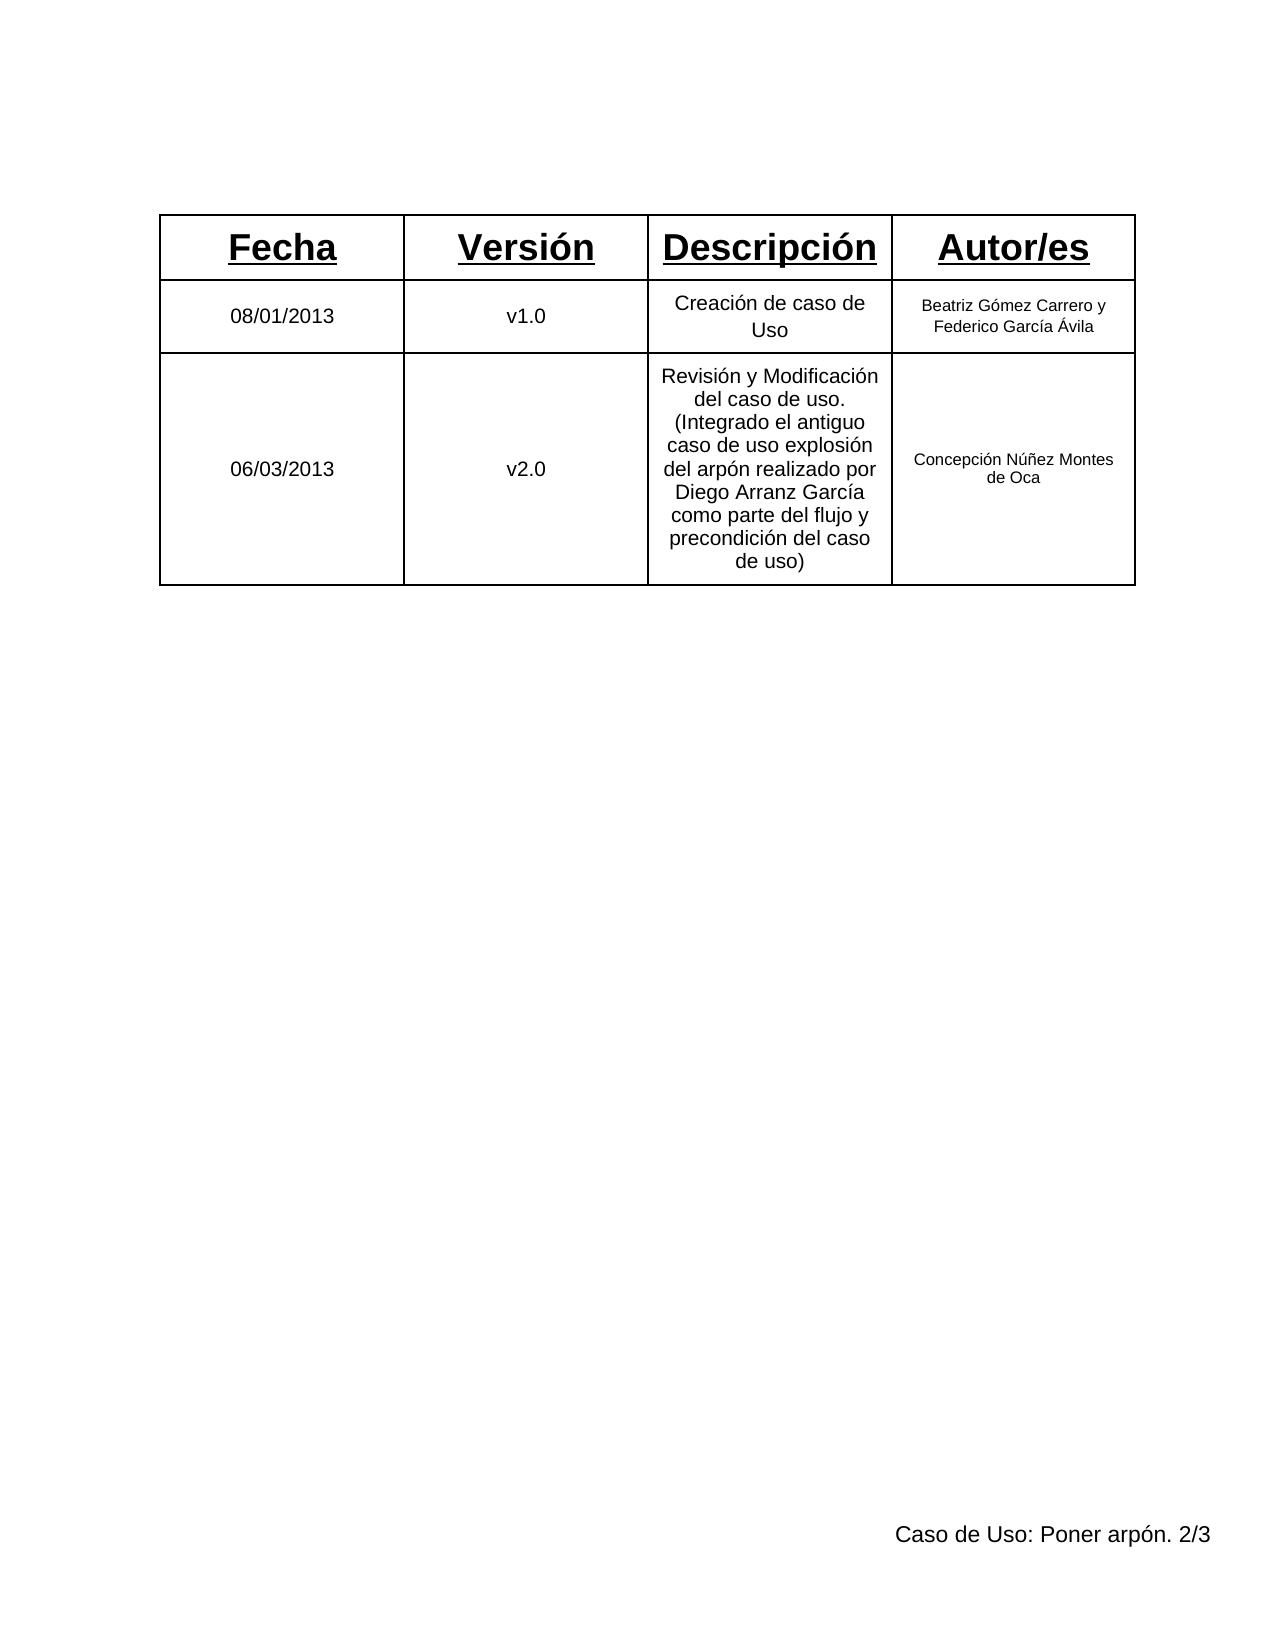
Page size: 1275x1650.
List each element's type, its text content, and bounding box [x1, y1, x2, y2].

table_cell Revisión y Modificación del caso de uso. (Integrado el antiguo caso de uso explosión del arpón realizado por Diego Arranz García como parte del flujo y precondición del caso de uso) [649, 354, 891, 584]
table_header Descripción [649, 216, 891, 279]
table_cell Beatriz Gómez Carrero y Federico García Ávila [893, 281, 1134, 352]
table_cell 06/03/2013 [161, 354, 403, 584]
table_cell Concepción Núñez Montes de Oca [893, 354, 1134, 584]
table_header Versión [405, 216, 647, 279]
table_cell Creación de caso de Uso [649, 281, 891, 352]
table_header Autor/es [893, 216, 1134, 279]
table_header Fecha [161, 216, 403, 279]
table_cell 08/01/2013 [161, 281, 403, 352]
table_cell v2.0 [405, 354, 647, 584]
table_cell v1.0 [405, 281, 647, 352]
